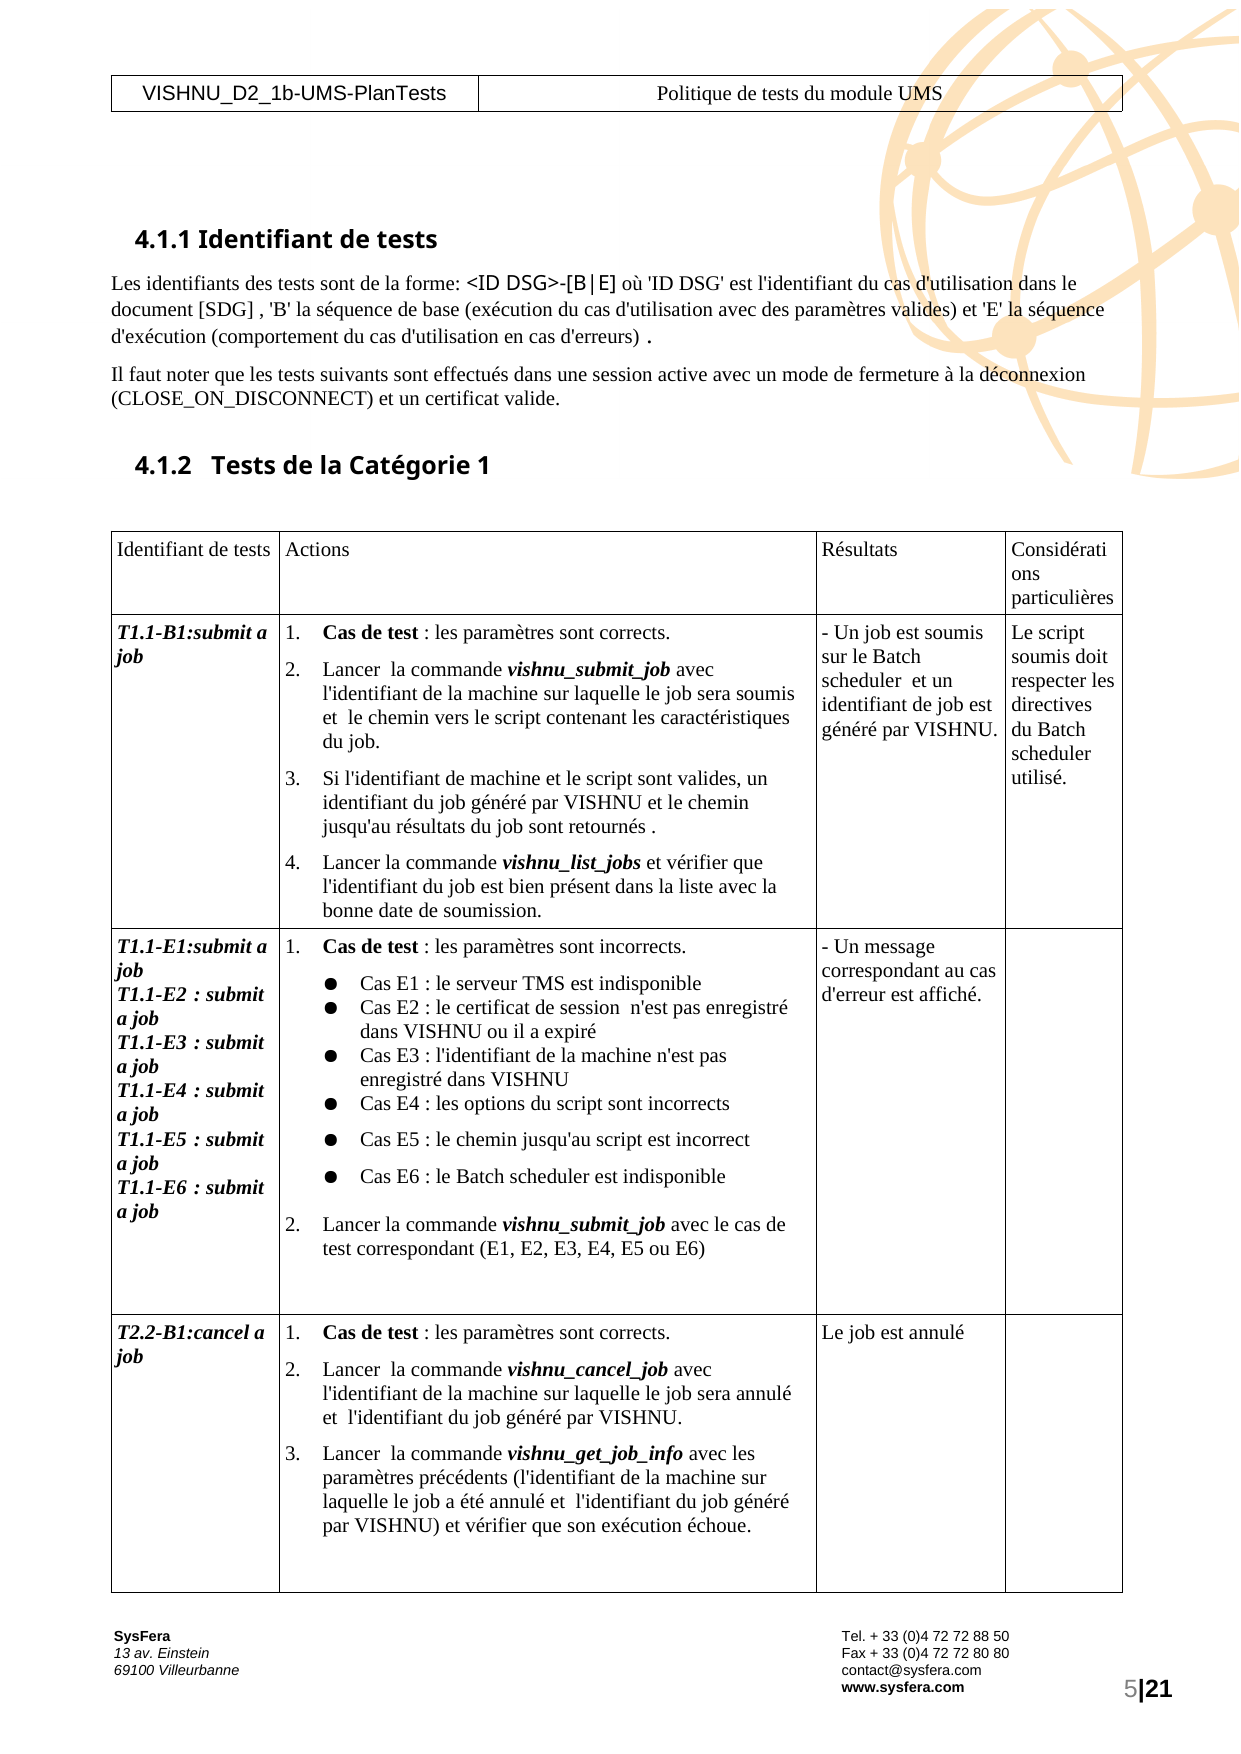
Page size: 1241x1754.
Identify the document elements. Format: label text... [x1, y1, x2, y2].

table_header Résultats [817, 532, 1005, 614]
table_cell Cas de test : les paramètres sont incorrects. Cas E1 : le serveur TMS est indisponible Cas E2 : le certificat de session n'est pas enregistré dans VISHNU ou il a expiré Cas E3 : l'identifiant de la machine n'est pas enregistré dans VISHNU Cas E4 : les options du script sont incorrects Cas E5 : le chemin jusqu'au script est incorrect Cas E6 : le Batch scheduler est indisponible Lancer la commande vishnu_submit_job avec le cas de test correspondant (E1, E2, E3, E4, E5 ou E6) [280, 929, 816, 1314]
table_cell T1.1-E1:submit a job T1.1-E2 : submit a job T1.1-E3 : submit a job T1.1-E4 : submit a job T1.1-E5 : submit a job T1.1-E6 : submit a job [112, 929, 279, 1314]
table_cell [1006, 929, 1122, 1314]
table_cell [1006, 1315, 1122, 1592]
table_header Actions [280, 532, 816, 614]
table_cell T1.1-B1:submit a job [112, 615, 279, 928]
table_cell T2.2-B1:cancel a job [112, 1315, 279, 1592]
table_cell - Un message correspondant au cas d'erreur est affiché. [817, 929, 1005, 1314]
table_cell Le script soumis doit respecter les directives du Batch scheduler utilisé. [1006, 615, 1122, 928]
table_cell - Un job est soumis sur le Batch scheduler et un identifiant de job est généré par VISHNU. [817, 615, 1005, 928]
table_header Considérations particulières [1006, 532, 1122, 614]
table_cell Cas de test : les paramètres sont corrects. Lancer la commande vishnu_cancel_job avec l'identifiant de la machine sur laquelle le job sera annulé et l'identifiant du job généré par VISHNU. Lancer la commande vishnu_get_job_info avec les paramètres précédents (l'identifiant de la machine sur laquelle le job a été annulé et l'identifiant du job généré par VISHNU) et vérifier que son exécution échoue. [280, 1315, 816, 1592]
picture [1, 9, 1239, 479]
table_cell Le job est annulé [817, 1315, 1005, 1592]
picture [410, 463, 415, 471]
table_cell Cas de test : les paramètres sont corrects. Lancer la commande vishnu_submit_job avec l'identifiant de la machine sur laquelle le job sera soumis et le chemin vers le script contenant les caractéristiques du job. Si l'identifiant de machine et le script sont valides, un identifiant du job généré par VISHNU et le chemin jusqu'au résultats du job sont retournés . Lancer la commande vishnu_list_jobs et vérifier que l'identifiant du job est bien présent dans la liste avec la bonne date de soumission. [280, 615, 816, 928]
table_header Identifiant de tests [112, 532, 279, 614]
